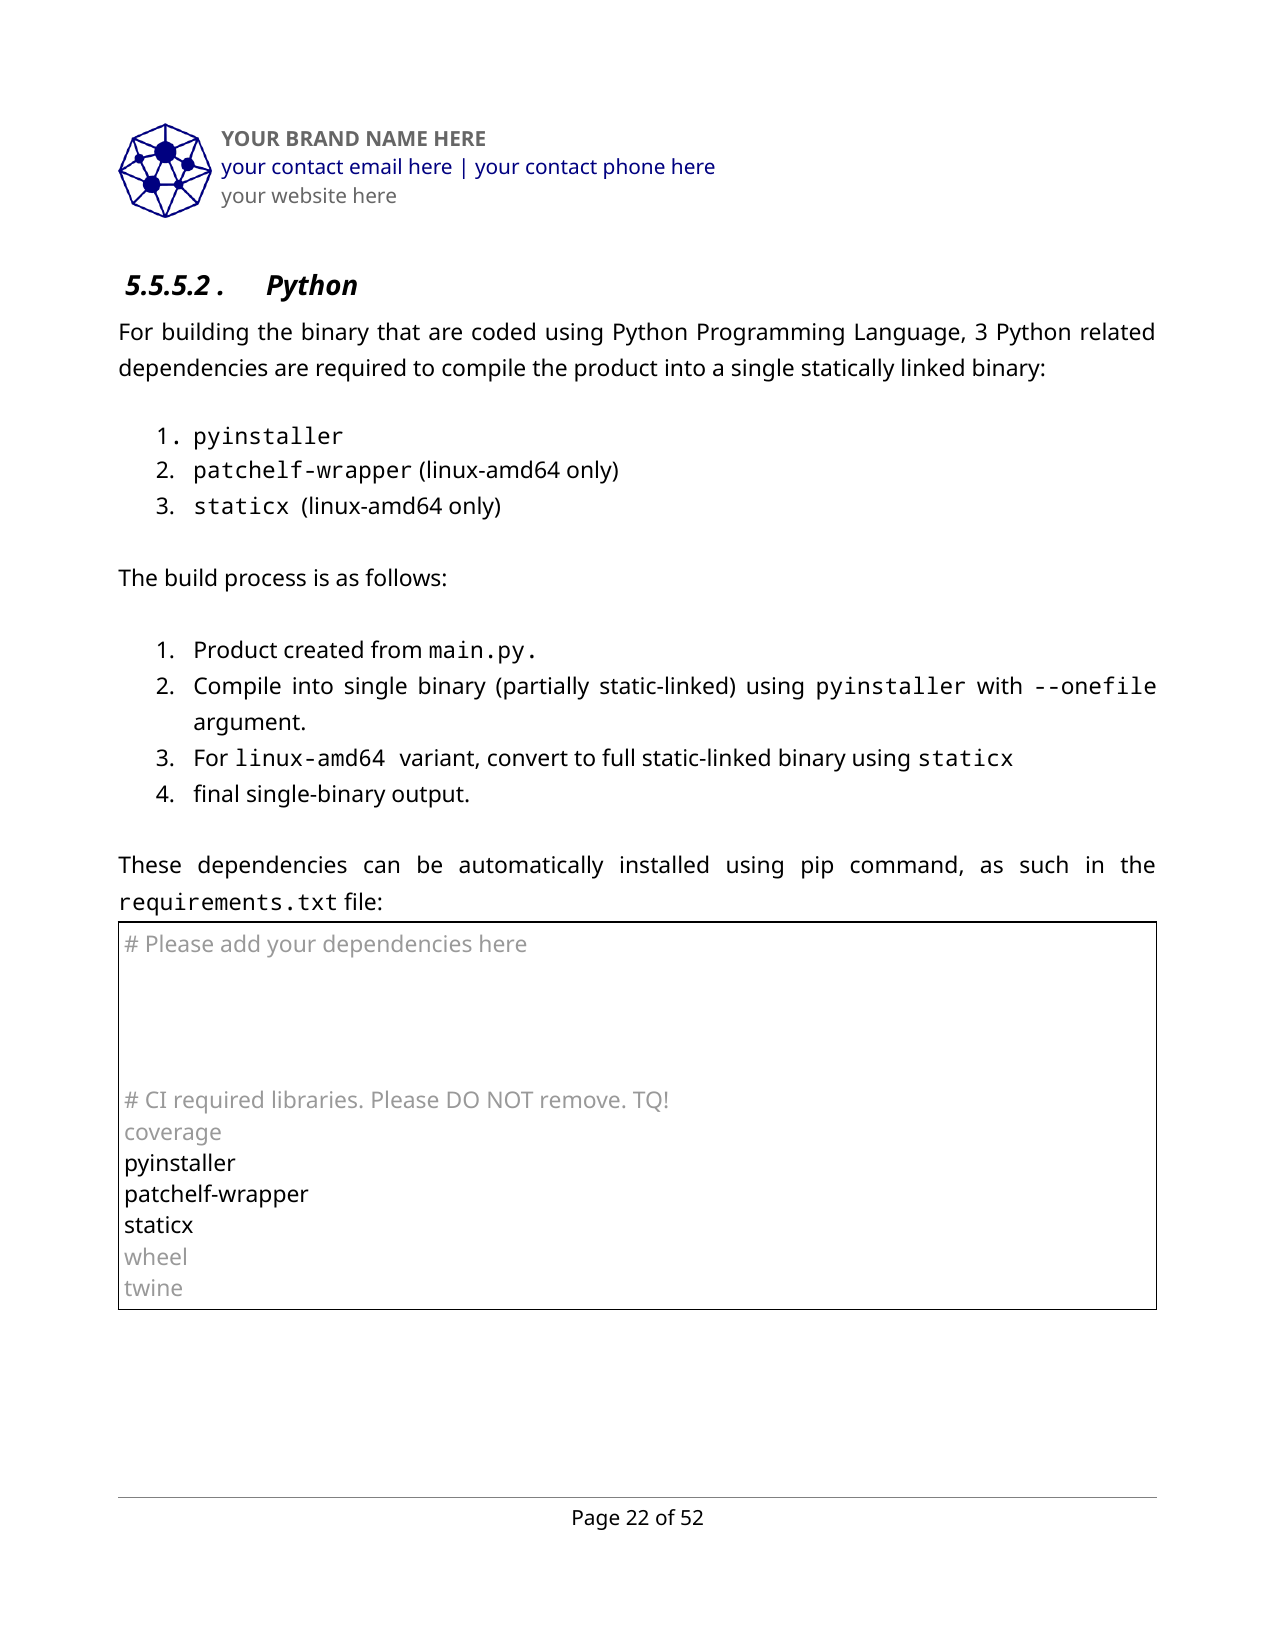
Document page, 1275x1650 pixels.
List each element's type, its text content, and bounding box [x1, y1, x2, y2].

list Compile into single binary (partially static-linked) using pyinstaller with --onefile argument. [156, 670, 1157, 737]
text For building the binary that are coded using Python Programming Language, 3 Python related dependencies are required to compile the product into a single statically linked binary: [118, 316, 1157, 383]
subtitle Python [118, 265, 1157, 303]
list pyinstaller [156, 423, 1157, 450]
list final single-binary output. [156, 778, 1157, 809]
text The build process is as follows: [118, 562, 1157, 593]
list staticx (linux-amd64 only) [156, 490, 1157, 521]
list For linux-amd64 variant, convert to full static-linked binary using staticx [156, 742, 1157, 773]
table_header # Please add your dependencies here # CI required libraries. Please DO NOT remove. TQ! coverage pyinstaller patchelf-wrapper staticx wheel twine [119, 923, 1156, 1309]
list Product created from main.py. [156, 634, 1157, 665]
list patchelf-wrapper (linux-amd64 only) [156, 454, 1157, 485]
text These dependencies can be automatically installed using pip command, as such in the requirements.txt file: [118, 849, 1157, 917]
picture [118, 123, 212, 218]
